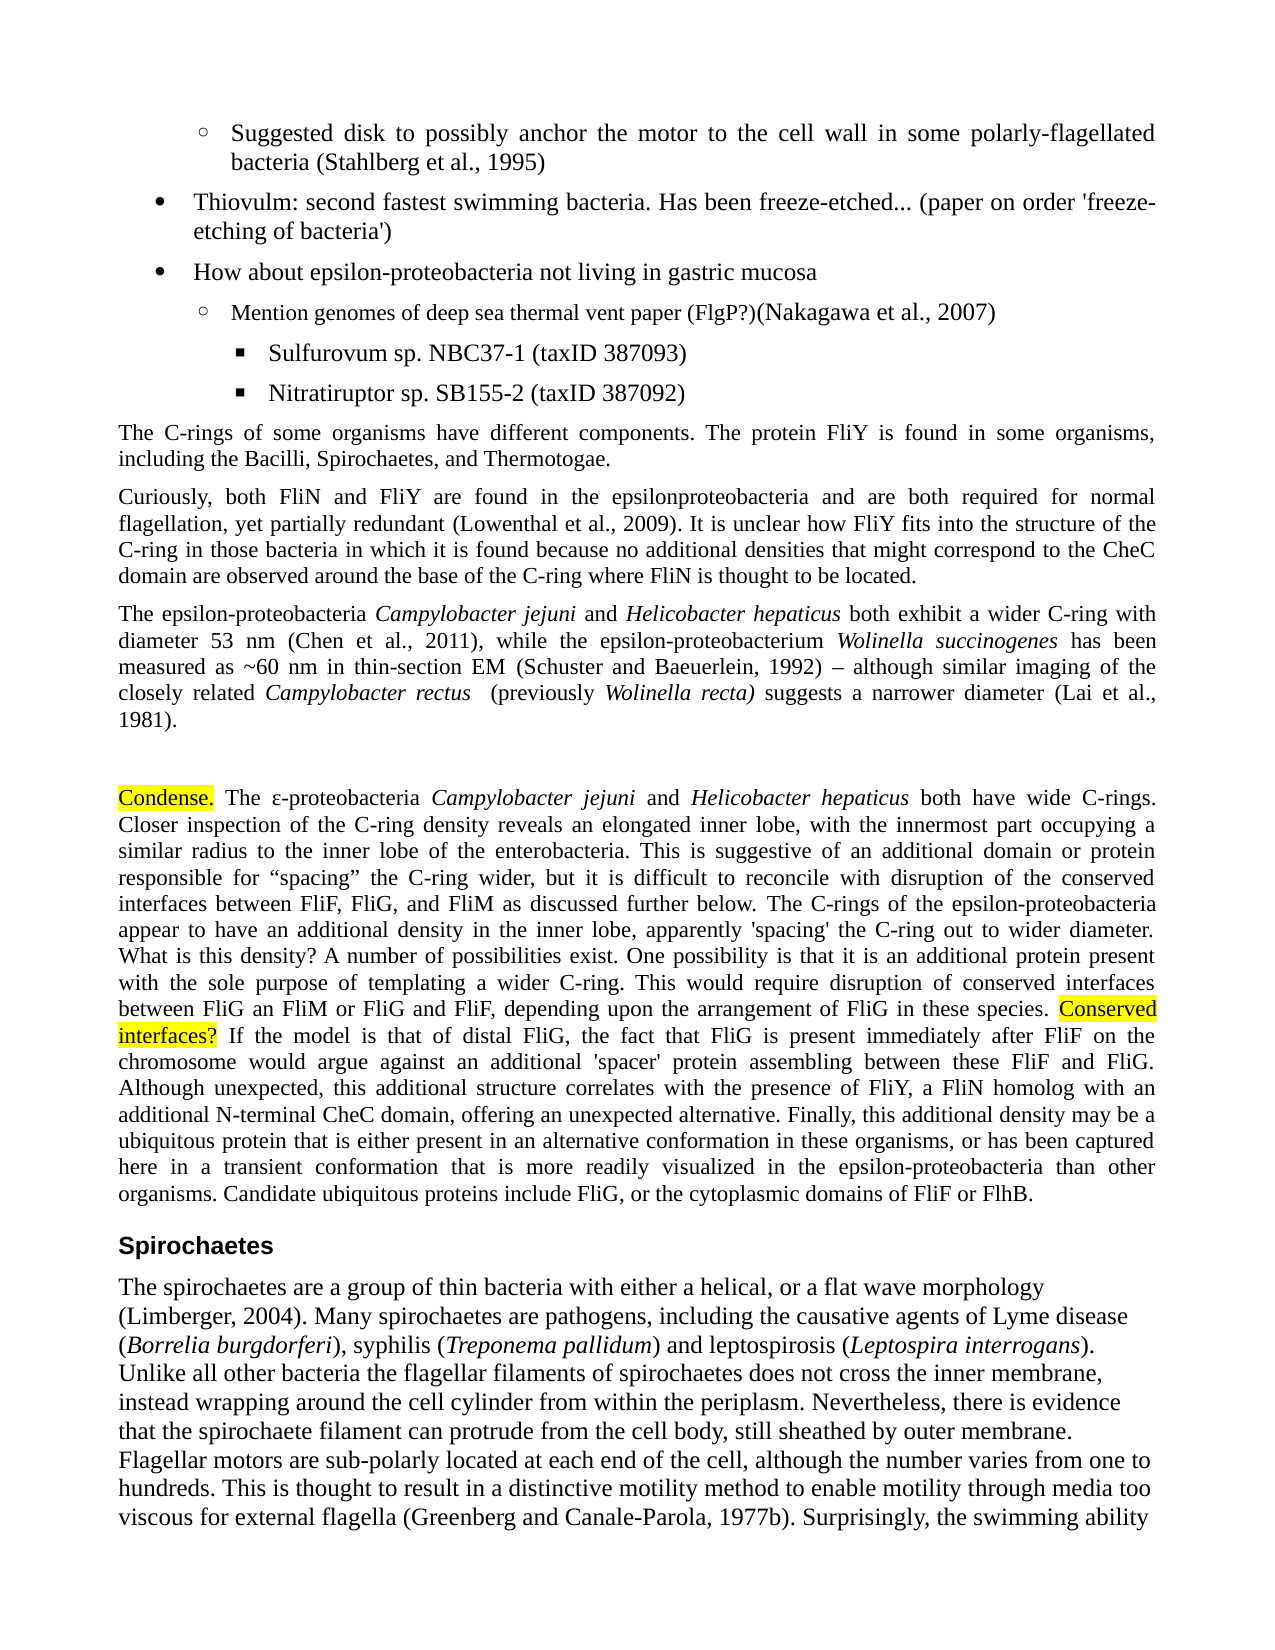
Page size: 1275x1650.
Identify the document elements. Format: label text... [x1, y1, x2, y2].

text The epsilon-proteobacteria Campylobacter jejuni and Helicobacter hepaticus both exhibit a wider C-ring with diameter 53 nm (Chen et al., 2011), while the epsilon-proteobacterium Wolinella succinogenes has been measured as ~60 nm in thin-section EM (Schuster and Baeuerlein, 1992) – although similar imaging of the closely related Campylobacter rectus (previously Wolinella recta) suggests a narrower diameter (Lai et al., 1981). [118, 600, 1157, 732]
text Curiously, both FliN and FliY are found in the epsilonproteobacteria and are both required for normal flagellation, yet partially redundant (Lowenthal et al., 2009). It is unclear how FliY fits into the structure of the C-ring in those bacteria in which it is found because no additional densities that might correspond to the CheC domain are observed around the base of the C-ring where FliN is thought to be located. [118, 483, 1157, 589]
list Thiovulm: second fastest swimming bacteria. Has been freeze-etched... (paper on order 'freeze-etching of bacteria') [156, 187, 1157, 245]
subtitle Spirochaetes [118, 1231, 1157, 1260]
text The C-rings of some organisms have different components. The protein FliY is found in some organisms, including the Bacilli, Spirochaetes, and Thermotogae. [118, 419, 1157, 471]
text Condense. The ε-proteobacteria Campylobacter jejuni and Helicobacter hepaticus both have wide C-rings. Closer inspection of the C-ring density reveals an elongated inner lobe, with the innermost part occupying a similar radius to the inner lobe of the enterobacteria. This is suggestive of an additional domain or protein responsible for “spacing” the C-ring wider, but it is difficult to reconcile with disruption of the conserved interfaces between FliF, FliG, and FliM as discussed further below. The C-rings of the epsilon-proteobacteria appear to have an additional density in the inner lobe, apparently 'spacing' the C-ring out to wider diameter. What is this density? A number of possibilities exist. One possibility is that it is an additional protein present with the sole purpose of templating a wider C-ring. This would require disruption of conserved interfaces between FliG an FliM or FliG and FliF, depending upon the arrangement of FliG in these species. Conserved interfaces? If the model is that of distal FliG, the fact that FliG is present immediately after FliF on the chromosome would argue against an additional 'spacer' protein assembling between these FliF and FliG. Although unexpected, this additional structure correlates with the presence of FliY, a FliN homolog with an additional N-terminal CheC domain, offering an unexpected alternative. Finally, this additional density may be a ubiquitous protein that is either present in an alternative conformation in these organisms, or has been captured here in a transient conformation that is more readily visualized in the epsilon-proteobacteria than other organisms. Candidate ubiquitous proteins include FliG, or the cytoplasmic domains of FliF or FlhB. [118, 784, 1157, 1206]
list Sulfurovum sp. NBC37-1 (taxID 387093) [231, 338, 1157, 366]
list Nitratiruptor sp. SB155-2 (taxID 387092) [231, 378, 1157, 407]
list Suggested disk to possibly anchor the motor to the cell wall in some polarly-flagellated bacteria (Stahlberg et al., 1995) [193, 118, 1157, 176]
text The spirochaetes are a group of thin bacteria with either a helical, or a flat wave morphology (Limberger, 2004). Many spirochaetes are pathogens, including the causative agents of Lyme disease (Borrelia burgdorferi), syphilis (Treponema pallidum) and leptospirosis (Leptospira interrogans). Unlike all other bacteria the flagellar filaments of spirochaetes does not cross the inner membrane, instead wrapping around the cell cylinder from within the periplasm. Nevertheless, there is evidence that the spirochaete filament can protrude from the cell body, still sheathed by outer membrane. Flagellar motors are sub-polarly located at each end of the cell, although the number varies from one to hundreds. This is thought to result in a distinctive motility method to enable motility through media too viscous for external flagella (Greenberg and Canale-Parola, 1977b). Surprisingly, the swimming ability [118, 1272, 1157, 1531]
list Mention genomes of deep sea thermal vent paper (FlgP?)(Nakagawa et al., 2007) [193, 297, 1157, 326]
list How about epsilon-proteobacteria not living in gastric mucosa [156, 257, 1157, 285]
